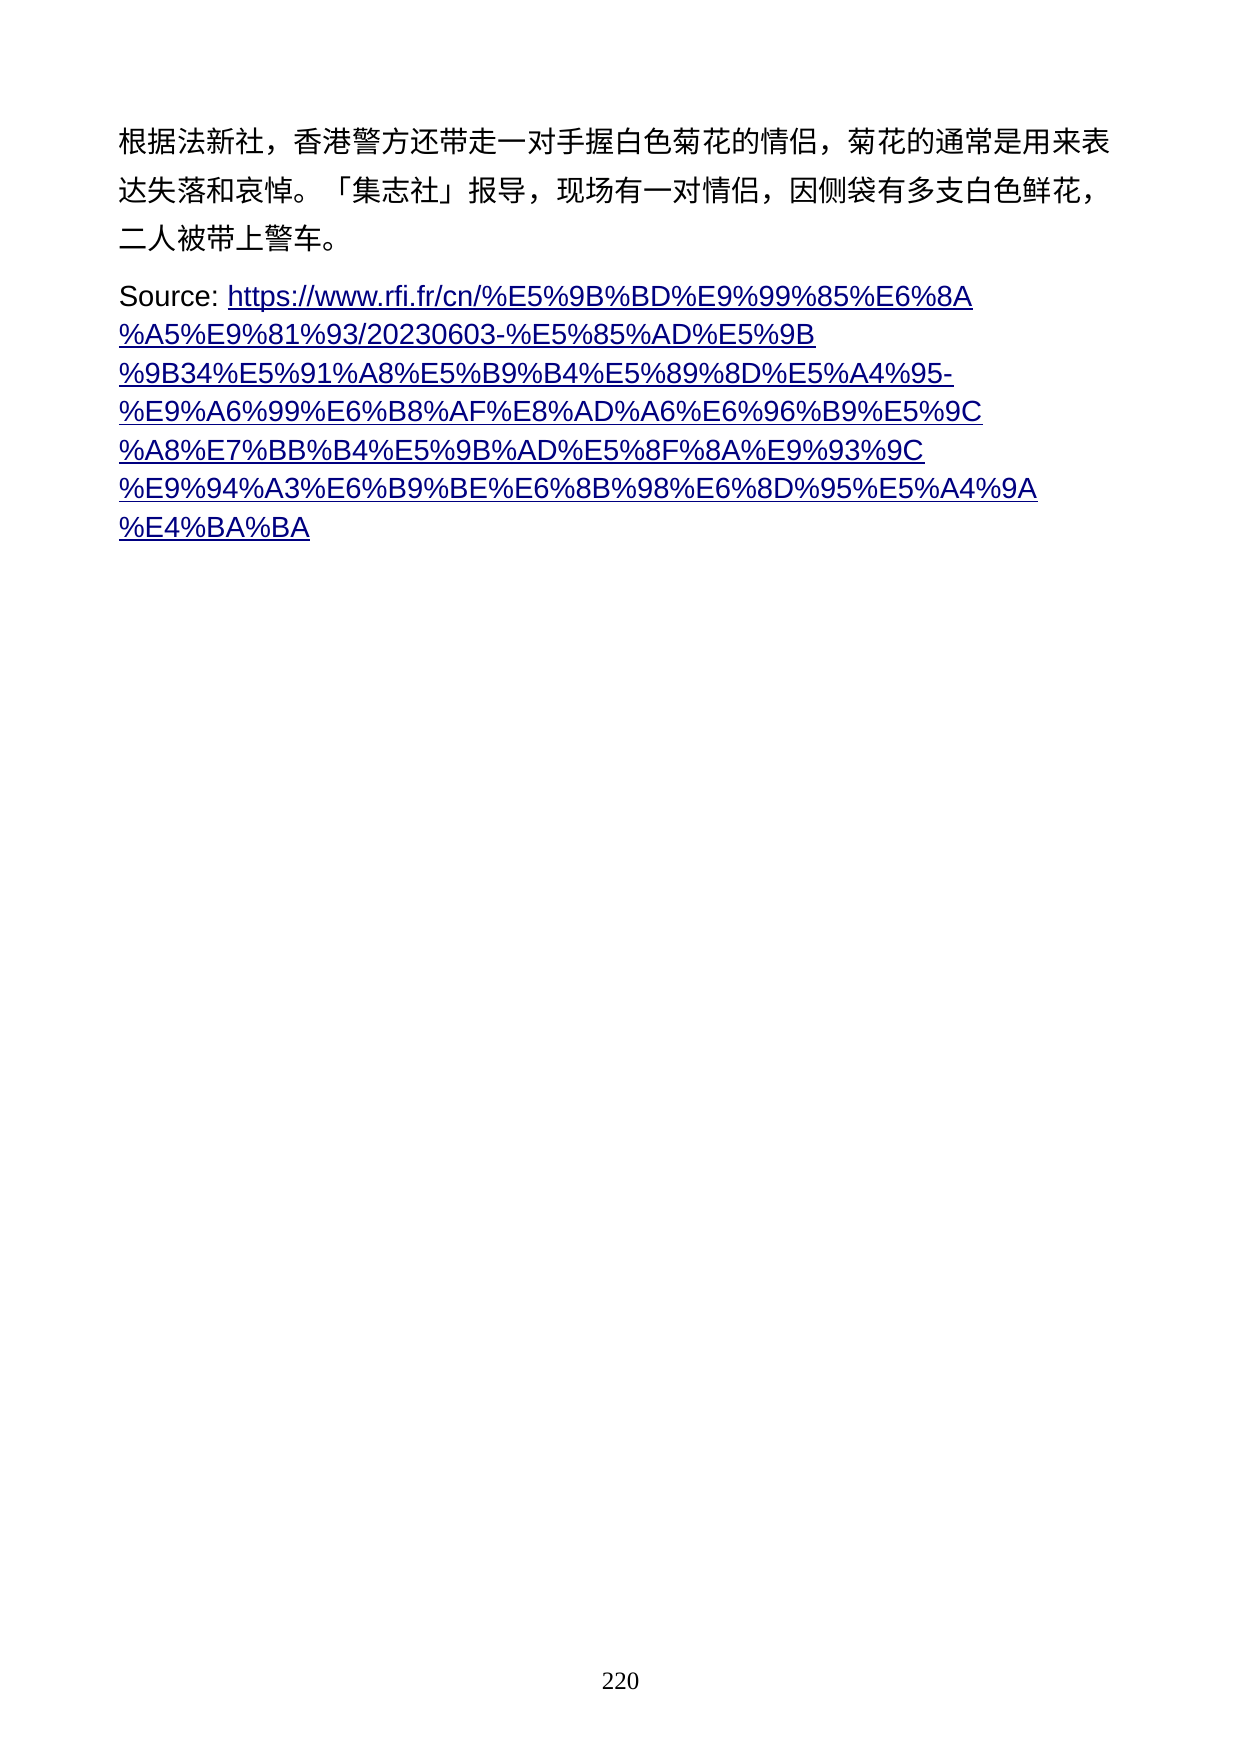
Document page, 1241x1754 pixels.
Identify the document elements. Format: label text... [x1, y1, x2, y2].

text 根据法新社，香港警方还带走一对手握白色菊花的情侣，菊花的通常是用来表达失落和哀悼。「集志社」报导，现场有一对情侣，因侧袋有多支白色鲜花，二人被带上警车。 [118, 118, 1122, 258]
text Source: https://www.rfi.fr/cn/%E5%9B%BD%E9%99%85%E6%8A%A5%E9%81%93/20230603-%E5%85%AD%E5%9B%9B34%E5%91%A8%E5%B9%B4%E5%89%8D%E5%A4%95-%E9%A6%99%E6%B8%AF%E8%AD%A6%E6%96%B9%E5%9C%A8%E7%BB%B4%E5%9B%AD%E5%8F%8A%E9%93%9C%E9%94%A3%E6%B9%BE%E6%8B%98%E6%8D%95%E5%A4%9A%E4%BA%BA [118, 279, 1122, 543]
